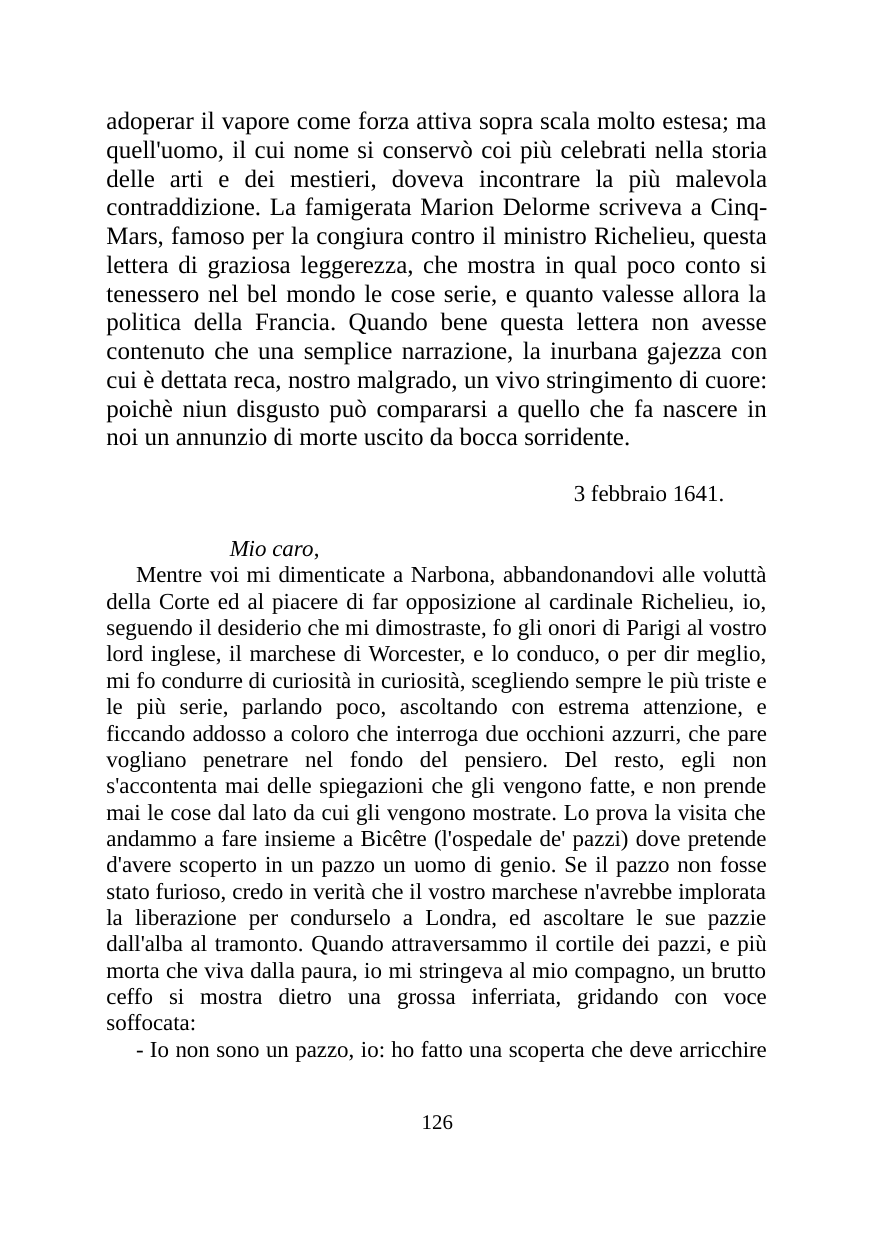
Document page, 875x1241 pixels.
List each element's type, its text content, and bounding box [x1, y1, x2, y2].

text - Io non sono un pazzo, io: ho fatto una scoperta che deve arricchire [106, 1036, 768, 1062]
text Mio caro, [200, 535, 768, 561]
text adoperar il vapore come forza attiva sopra scala molto estesa; ma quell'uomo, il cui nome si conservò coi più celebrati nella storia delle arti e dei mestieri, doveva incontrare la più malevola contraddizione. La famigerata Marion Delorme scriveva a Cinq-Mars, famoso per la congiura contro il ministro Richelieu, questa lettera di graziosa leggerezza, che mostra in qual poco conto si tenessero nel bel mondo le cose serie, e quanto valesse allora la politica della Francia. Quando bene questa lettera non avesse contenuto che una semplice narrazione, la inurbana gajezza con cui è dettata reca, nostro malgrado, un vivo stringimento di cuore: poichè niun disgusto può compararsi a quello che fa nascere in noi un annunzio di morte uscito da bocca sorridente. [106, 106, 768, 451]
text Mentre voi mi dimenticate a Narbona, abbandonandovi alle voluttà della Corte ed al piacere di far opposizione al cardinale Richelieu, io, seguendo il desiderio che mi dimostraste, fo gli onori di Parigi al vostro lord inglese, il marchese di Worcester, e lo conduco, o per dir meglio, mi fo condurre di curiosità in curiosità, scegliendo sempre le più triste e le più serie, parlando poco, ascoltando con estrema attenzione, e ficcando addosso a coloro che interroga due occhioni azzurri, che pare vogliano penetrare nel fondo del pensiero. Del resto, egli non s'accontenta mai delle spiegazioni che gli vengono fatte, e non prende mai le cose dal lato da cui gli vengono mostrate. Lo prova la visita che andammo a fare insieme a Bicêtre (l'ospedale de' pazzi) dove pretende d'avere scoperto in un pazzo un uomo di genio. Se il pazzo non fosse stato furioso, credo in verità che il vostro marchese n'avrebbe implorata la liberazione per condurselo a Londra, ed ascoltare le sue pazzie dall'alba al tramonto. Quando attraversammo il cortile dei pazzi, e più morta che viva dalla paura, io mi stringeva al mio compagno, un brutto ceffo si mostra dietro una grossa inferriata, gridando con voce soffocata: [106, 561, 768, 1036]
text 3 febbraio 1641. [106, 480, 724, 506]
